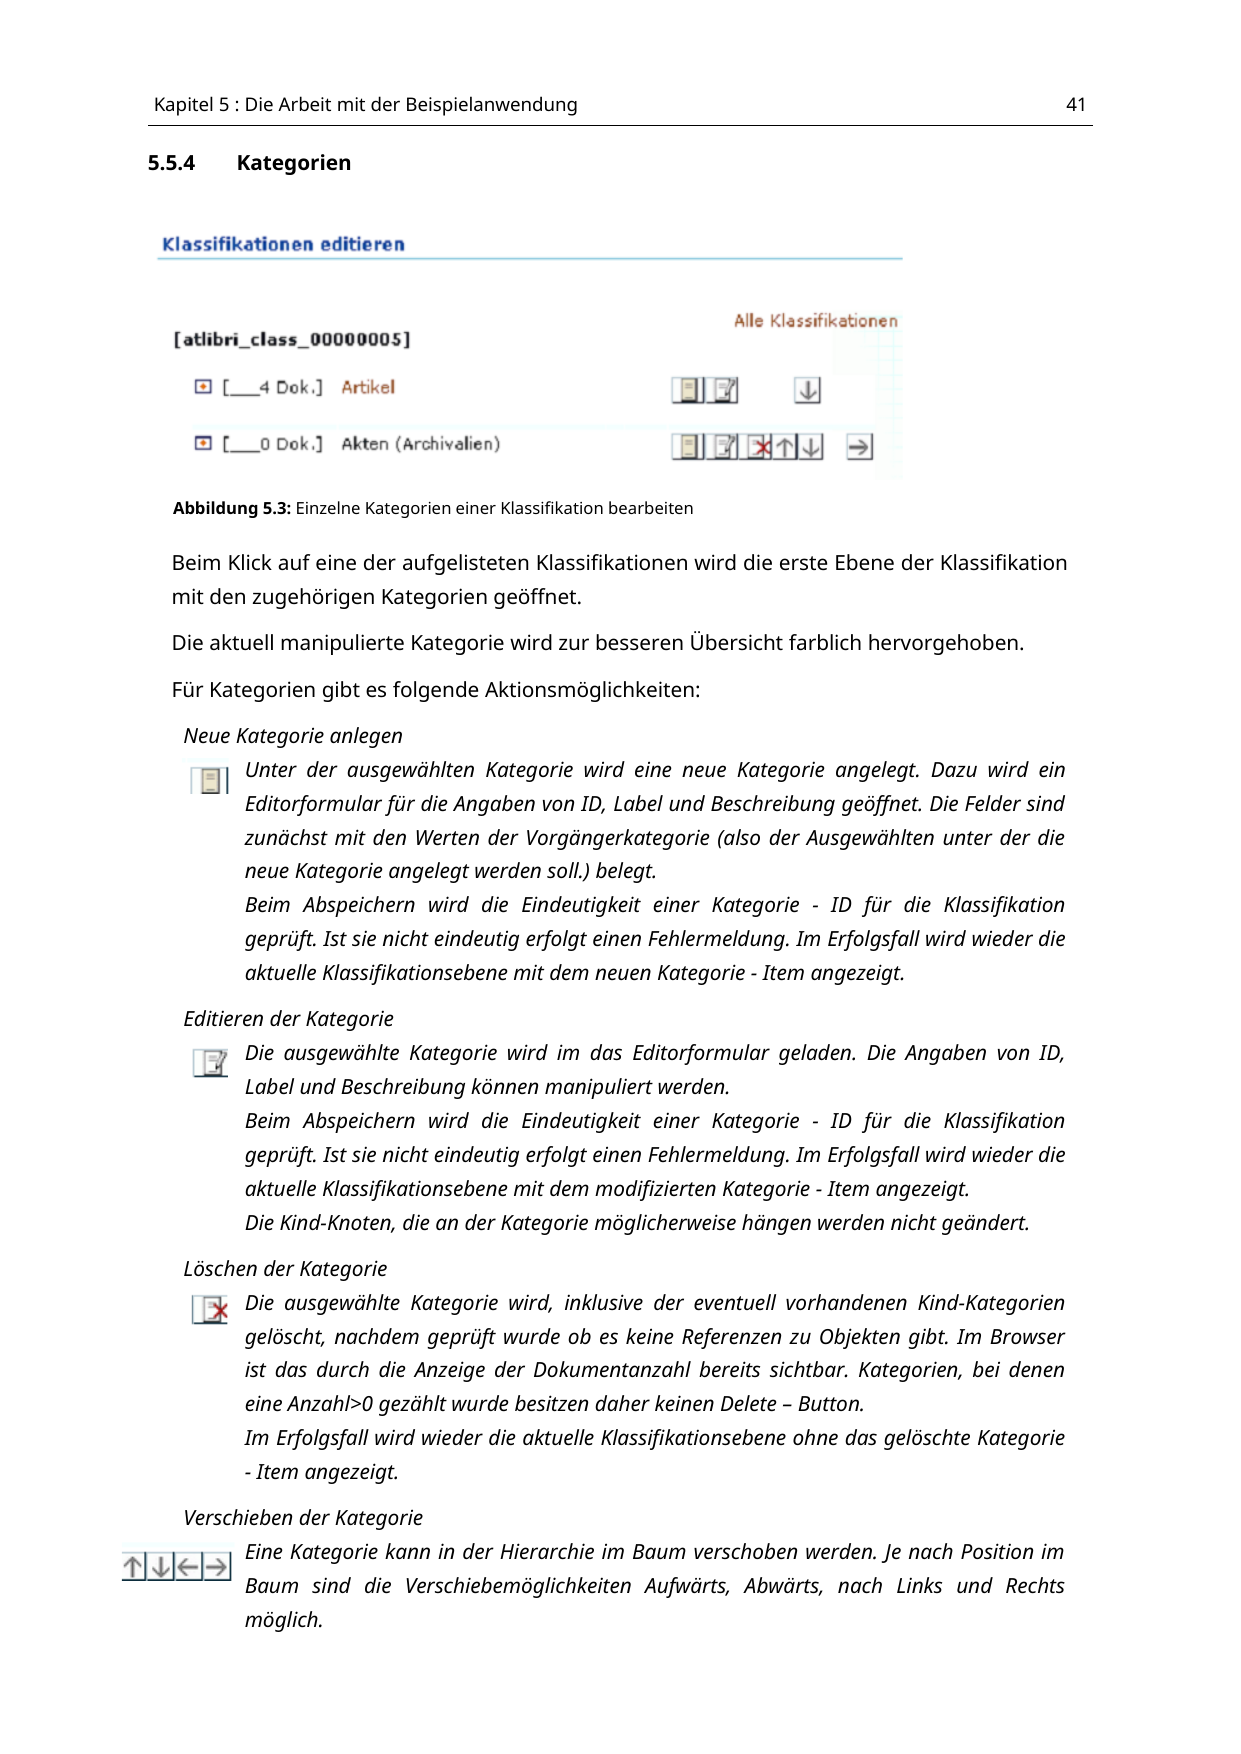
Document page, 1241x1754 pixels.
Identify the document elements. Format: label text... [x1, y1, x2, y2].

text Die aktuell manipulierte Kategorie wird zur besseren Übersicht farblich hervorgehoben. [171, 628, 1069, 657]
text Beim Klick auf eine der aufgelisteten Klassifikationen wird die erste Ebene der Klassifikation mit den zugehörigen Kategorien geöffnet. [149, 193, 1091, 610]
list Löschen der Kategorie Die ausgewählte Kategorie wird, inklusive der eventuell vorhandenen Kind-Kategorien gelöscht, nachdem geprüft wurde ob es keine Referenzen zu Objekten gibt. Im Browser ist das durch die Anzeige der Dokumentanzahl bereits sichtbar. Kategorien, bei denen eine Anzahl>0 gezählt wurde besitzen daher keinen Delete – Button. Im Erfolgsfall wird wieder die aktuelle Klassifikationsebene ohne das gelöschte Kategorie - Item angezeigt. [183, 1254, 1069, 1485]
list Editieren der Kategorie Die ausgewählte Kategorie wird im das Editorformular geladen. Die Angaben von ID, Label und Beschreibung können manipuliert werden. Beim Abspeichern wird die Eindeutigkeit einer Kategorie - ID für die Klassifikation geprüft. Ist sie nicht eindeutig erfolgt einen Fehlermeldung. Im Erfolgsfall wird wieder die aktuelle Klassifikationsebene mit dem modifizierten Kategorie - Item angezeigt. Die Kind-Knoten, die an der Kategorie möglicherweise hängen werden nicht geändert. [183, 1004, 1069, 1236]
picture [149, 228, 903, 480]
text Für Kategorien gibt es folgende Aktionsmöglichkeiten: [171, 675, 1069, 703]
subtitle Kategorien [148, 148, 1092, 176]
list Neue Kategorie anlegen Unter der ausgewählten Kategorie wird eine neue Kategorie angelegt. Dazu wird ein Editorformular für die Angaben von ID, Label und Beschreibung geöffnet. Die Felder sind zunächst mit den Werten der Vorgängerkategorie (also der Ausgewählten unter der die neue Kategorie angelegt werden soll.) belegt. Beim Abspeichern wird die Eindeutigkeit einer Kategorie - ID für die Klassifikation geprüft. Ist sie nicht eindeutig erfolgt einen Fehlermeldung. Im Erfolgsfall wird wieder die aktuelle Klassifikationsebene mit dem neuen Kategorie - Item angezeigt. [183, 721, 1069, 986]
text Abbildung 5.3: Einzelne Kategorien einer Klassifikation bearbeiten [173, 480, 1067, 519]
list Verschieben der Kategorie Eine Kategorie kann in der Hierarchie im Baum verschoben werden. Je nach Position im Baum sind die Verschiebemöglichkeiten Aufwärts, Abwärts, nach Links und Rechts möglich. [183, 1503, 1069, 1633]
